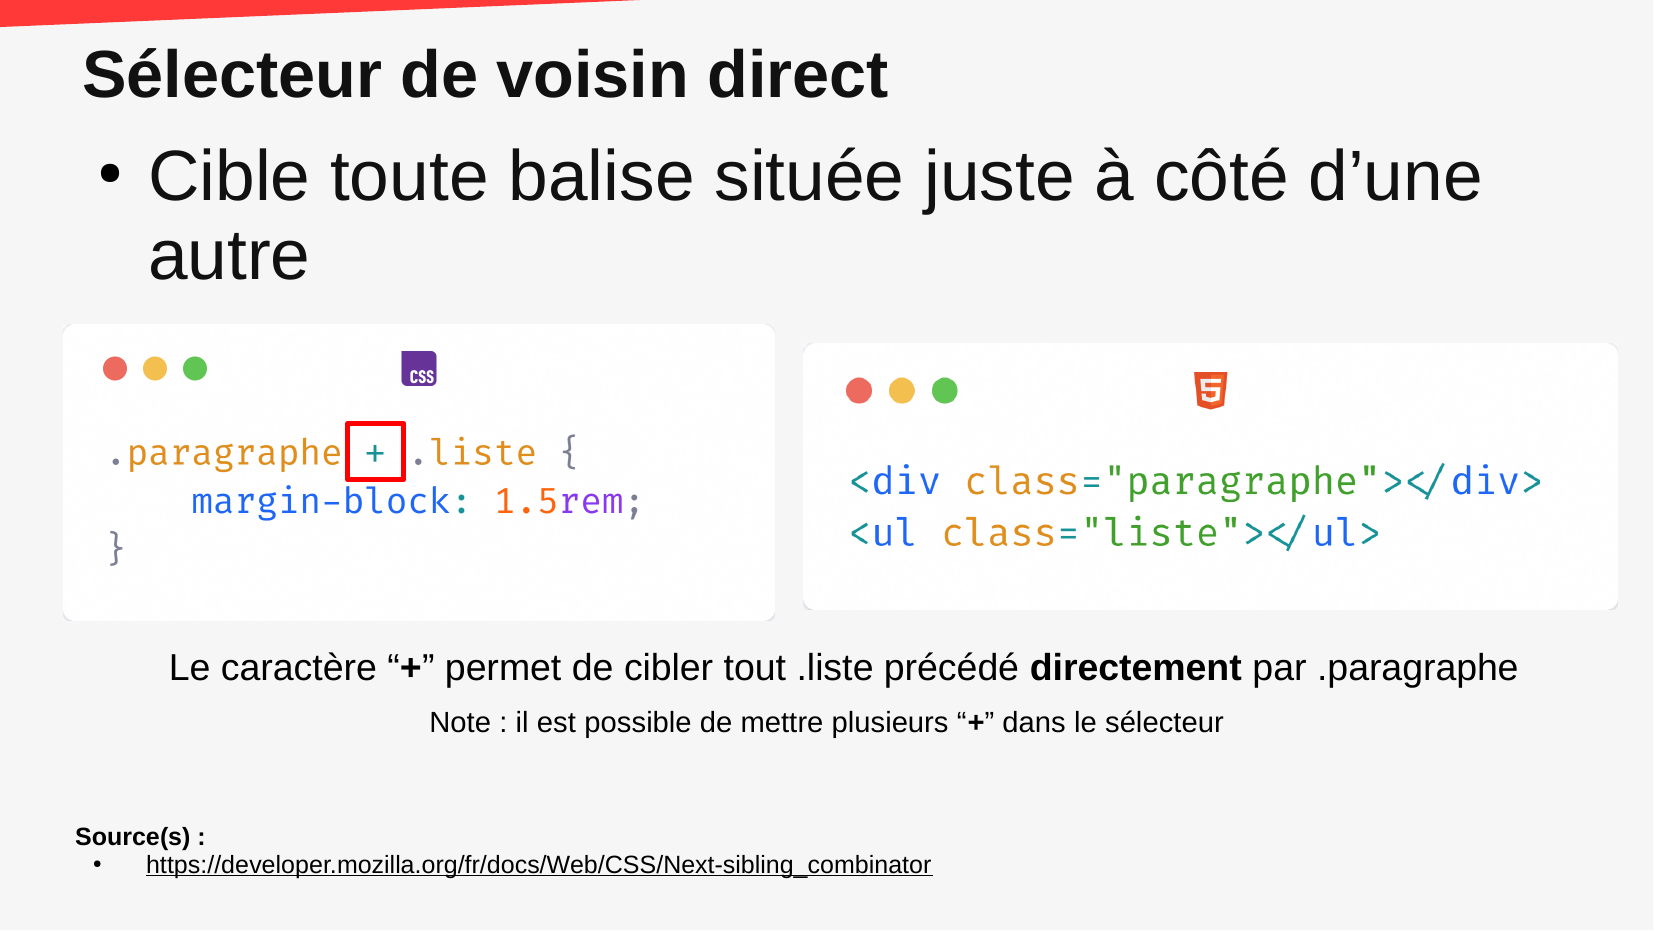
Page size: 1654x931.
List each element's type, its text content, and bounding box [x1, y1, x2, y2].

picture [63, 324, 775, 621]
text_box Source(s) : https://developer.mozilla.org/fr/docs/Web/CSS/Next-sibling_combinator [60, 815, 1546, 929]
list Cible toute balise située juste à côté d’une autre [80, 135, 1620, 296]
picture [803, 343, 1618, 610]
title Sélecteur de voisin direct [82, 37, 1571, 114]
text_box Le caractère “+” permet de cibler tout .liste précédé directement par .paragraphe [63, 639, 1625, 697]
text_box Note : il est possible de mettre plusieurs “+” dans le sélecteur [295, 698, 1358, 747]
text_box [0, 0, 640, 28]
